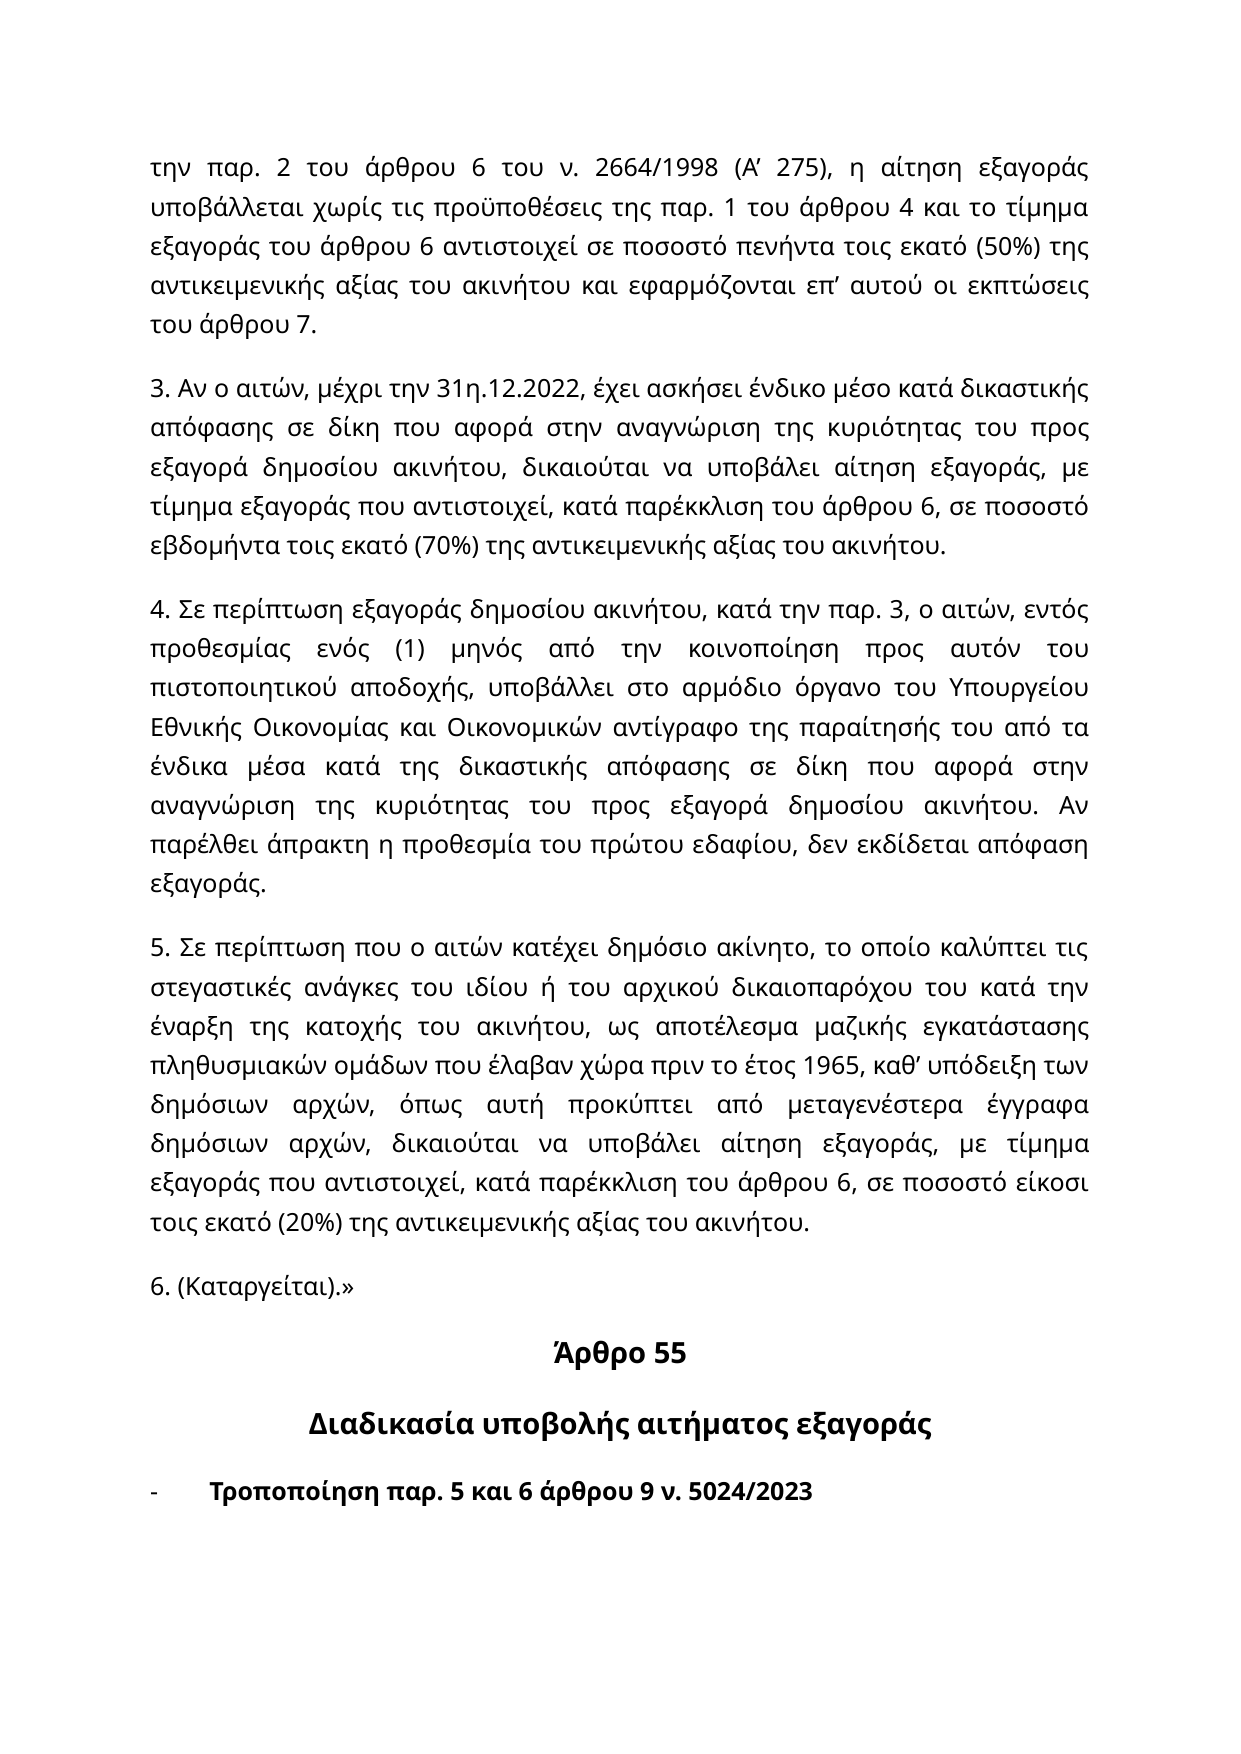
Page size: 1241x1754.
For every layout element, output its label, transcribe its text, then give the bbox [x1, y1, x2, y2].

subtitle Διαδικασία υποβολής αιτήματος εξαγοράς [150, 1403, 1090, 1443]
text 3. Αν ο αιτών, μέχρι την 31η.12.2022, έχει ασκήσει ένδικο μέσο κατά δικαστικής απόφασης σε δίκη που αφορά στην αναγνώριση της κυριότητας του προς εξαγορά δημοσίου ακινήτου, δικαιούται να υποβάλει αίτηση εξαγοράς, με τίμημα εξαγοράς που αντιστοιχεί, κατά παρέκκλιση του άρθρου 6, σε ποσοστό εβδομήντα τοις εκατό (70%) της αντικειμενικής αξίας του ακινήτου. [150, 371, 1090, 562]
list - Τροποποίηση παρ. 5 και 6 άρθρου 9 ν. 5024/2023 [150, 1474, 1090, 1508]
text 4. Σε περίπτωση εξαγοράς δημοσίου ακινήτου, κατά την παρ. 3, ο αιτών, εντός προθεσμίας ενός (1) μηνός από την κοινοποίηση προς αυτόν του πιστοποιητικού αποδοχής, υποβάλλει στο αρμόδιο όργανο του Υπουργείου Εθνικής Οικονομίας και Οικονομικών αντίγραφο της παραίτησής του από τα ένδικα μέσα κατά της δικαστικής απόφασης σε δίκη που αφορά στην αναγνώριση της κυριότητας του προς εξαγορά δημοσίου ακινήτου. Αν παρέλθει άπρακτη η προθεσμία του πρώτου εδαφίου, δεν εκδίδεται απόφαση εξαγοράς. [150, 592, 1090, 900]
text την παρ. 2 του άρθρου 6 του ν. 2664/1998 (Α’ 275), η αίτηση εξαγοράς υποβάλλεται χωρίς τις προϋποθέσεις της παρ. 1 του άρθρου 4 και το τίμημα εξαγοράς του άρθρου 6 αντιστοιχεί σε ποσοστό πενήντα τοις εκατό (50%) της αντικειμενικής αξίας του ακινήτου και εφαρμόζονται επ’ αυτού οι εκπτώσεις του άρθρου 7. [150, 150, 1090, 341]
text 6. (Καταργείται).» [150, 1268, 1090, 1302]
subtitle Άρθρο 55 [150, 1332, 1090, 1372]
text 5. Σε περίπτωση που ο αιτών κατέχει δημόσιο ακίνητο, το οποίο καλύπτει τις στεγαστικές ανάγκες του ιδίου ή του αρχικού δικαιοπαρόχου του κατά την έναρξη της κατοχής του ακινήτου, ως αποτέλεσμα μαζικής εγκατάστασης πληθυσμιακών ομάδων που έλαβαν χώρα πριν το έτος 1965, καθ’ υπόδειξη των δημόσιων αρχών, όπως αυτή προκύπτει από μεταγενέστερα έγγραφα δημόσιων αρχών, δικαιούται να υποβάλει αίτηση εξαγοράς, με τίμημα εξαγοράς που αντιστοιχεί, κατά παρέκκλιση του άρθρου 6, σε ποσοστό είκοσι τοις εκατό (20%) της αντικειμενικής αξίας του ακινήτου. [150, 930, 1090, 1238]
